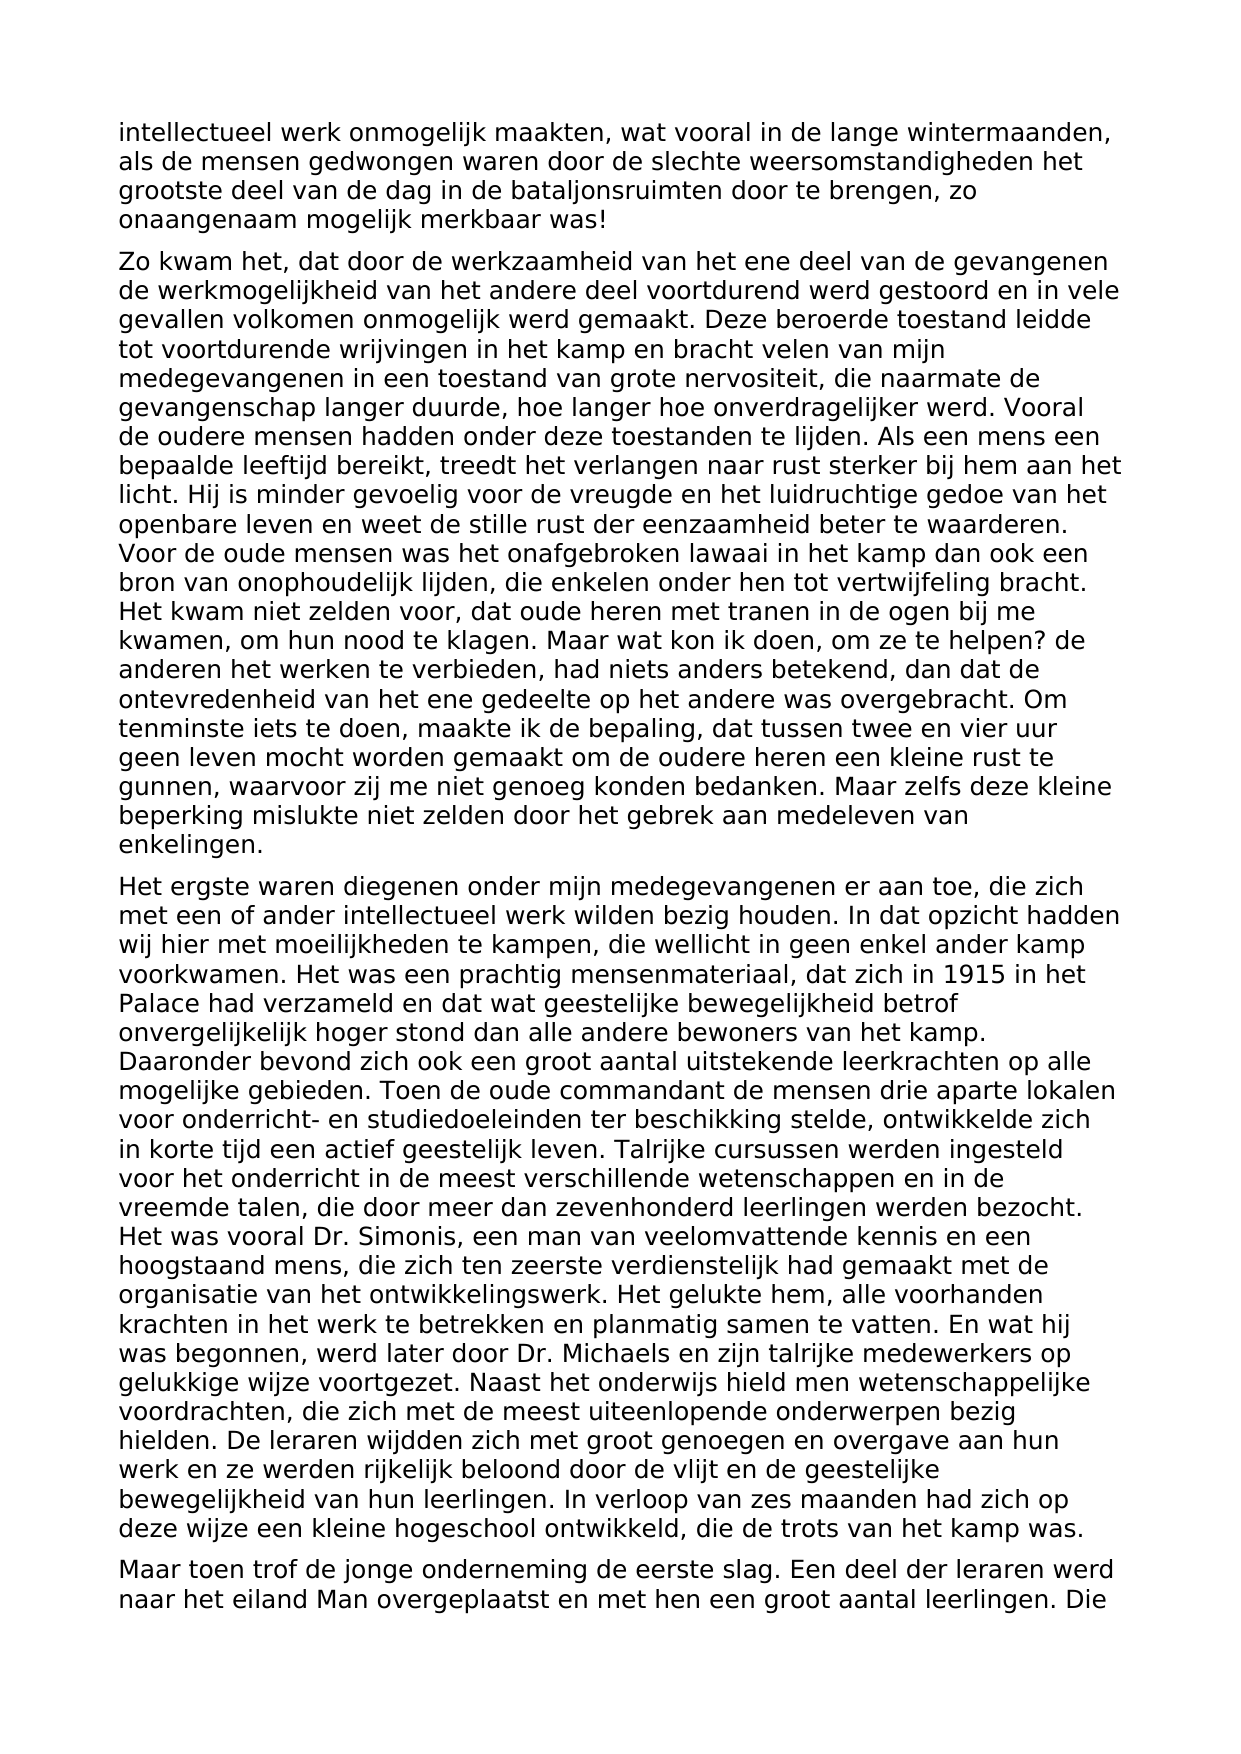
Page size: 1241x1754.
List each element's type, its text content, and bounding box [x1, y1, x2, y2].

text intellectueel werk onmogelijk maakten, wat vooral in de lange wintermaanden, als de mensen gedwongen waren door de slechte weersomstandigheden het grootste deel van de dag in de bataljonsruimten door te brengen, zo onaangenaam mogelijk merkbaar was! [118, 118, 1122, 235]
text Het ergste waren diegenen onder mijn medegevangenen er aan toe, die zich met een of ander intellectueel werk wilden bezig houden. In dat opzicht hadden wij hier met moeilijkheden te kampen, die wellicht in geen enkel ander kamp voorkwamen. Het was een prachtig mensenmateriaal, dat zich in 1915 in het Palace had verzameld en dat wat geestelijke bewegelijkheid betrof onvergelijkelijk hoger stond dan alle andere bewoners van het kamp. Daaronder bevond zich ook een groot aantal uitstekende leerkrachten op alle mogelijke gebieden. Toen de oude commandant de mensen drie aparte lokalen voor onderricht- en studiedoeleinden ter beschikking stelde, ontwikkelde zich in korte tijd een actief geestelijk leven. Talrijke cursussen werden ingesteld voor het onderricht in de meest verschillende wetenschappen en in de vreemde talen, die door meer dan zevenhonderd leerlingen werden bezocht. Het was vooral Dr. Simonis, een man van veelomvattende kennis en een hoogstaand mens, die zich ten zeerste verdienstelijk had gemaakt met de organisatie van het ontwikkelingswerk. Het gelukte hem, alle voorhanden krachten in het werk te betrekken en planmatig samen te vatten. En wat hij was begonnen, werd later door Dr. Michaels en zijn talrijke medewerkers op gelukkige wijze voortgezet. Naast het onderwijs hield men wetenschappelijke voordrachten, die zich met de meest uiteenlopende onderwerpen bezig hielden. De leraren wijdden zich met groot genoegen en overgave aan hun werk en ze werden rijkelijk beloond door de vlijt en de geestelijke bewegelijkheid van hun leerlingen. In verloop van zes maanden had zich op deze wijze een kleine hogeschool ontwikkeld, die de trots van het kamp was. [118, 872, 1122, 1543]
text Maar toen trof de jonge onderneming de eerste slag. Een deel der leraren werd naar het eiland Man overgeplaatst en met hen een groot aantal leerlingen. Die [118, 1556, 1122, 1614]
text Zo kwam het, dat door de werkzaamheid van het ene deel van de gevangenen de werkmogelijkheid van het andere deel voortdurend werd gestoord en in vele gevallen volkomen onmogelijk werd gemaakt. Deze beroerde toestand leidde tot voortdurende wrijvingen in het kamp en bracht velen van mijn medegevangenen in een toestand van grote nervositeit, die naarmate de gevangenschap langer duurde, hoe langer hoe onverdragelijker werd. Vooral de oudere mensen hadden onder deze toestanden te lijden. Als een mens een bepaalde leeftijd bereikt, treedt het verlangen naar rust sterker bij hem aan het licht. Hij is minder gevoelig voor de vreugde en het luidruchtige gedoe van het openbare leven en weet de stille rust der eenzaamheid beter te waarderen. Voor de oude mensen was het onafgebroken lawaai in het kamp dan ook een bron van onophoudelijk lijden, die enkelen onder hen tot vertwijfeling bracht. Het kwam niet zelden voor, dat oude heren met tranen in de ogen bij me kwamen, om hun nood te klagen. Maar wat kon ik doen, om ze te helpen? de anderen het werken te verbieden, had niets anders betekend, dan dat de ontevredenheid van het ene gedeelte op het andere was overgebracht. Om tenminste iets te doen, maakte ik de bepaling, dat tussen twee en vier uur geen leven mocht worden gemaakt om de oudere heren een kleine rust te gunnen, waarvoor zij me niet genoeg konden bedanken. Maar zelfs deze kleine beperking mislukte niet zelden door het gebrek aan medeleven van enkelingen. [118, 247, 1122, 860]
